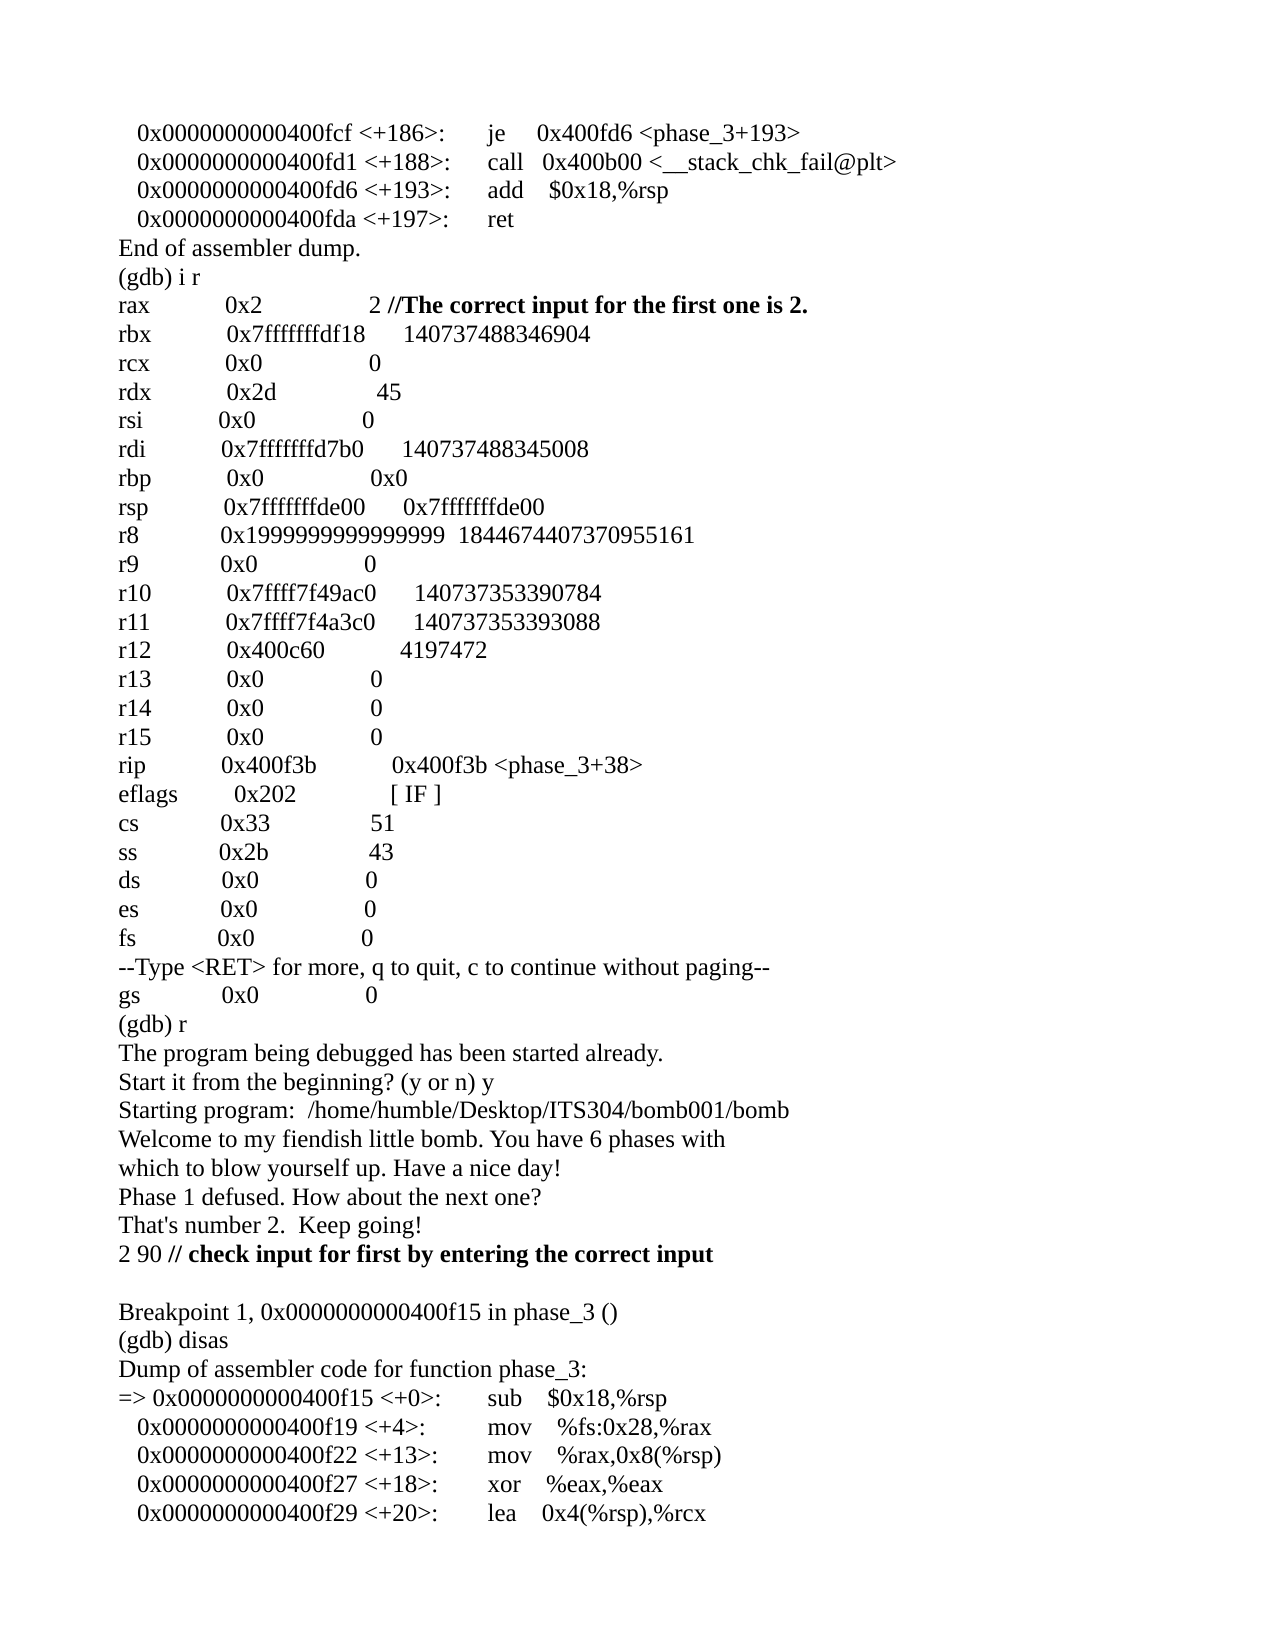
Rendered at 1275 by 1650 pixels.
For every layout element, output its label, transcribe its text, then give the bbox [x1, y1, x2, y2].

text ss 0x2b 43 [118, 837, 1157, 866]
text That's number 2. Keep going! [118, 1211, 1157, 1239]
text 0x0000000000400f19 <+4>: mov %fs:0x28,%rax [118, 1412, 1157, 1441]
text r14 0x0 0 [118, 693, 1157, 722]
text rdx 0x2d 45 [118, 377, 1157, 406]
text 0x0000000000400fcf <+186>: je 0x400fd6 <phase_3+193> [118, 118, 1157, 147]
text 0x0000000000400fd1 <+188>: call 0x400b00 <__stack_chk_fail@plt> [118, 147, 1157, 176]
text 0x0000000000400f22 <+13>: mov %rax,0x8(%rsp) [118, 1441, 1157, 1469]
text r10 0x7ffff7f49ac0 140737353390784 [118, 578, 1157, 607]
text rsi 0x0 0 [118, 406, 1157, 434]
text rbx 0x7fffffffdf18 140737488346904 [118, 319, 1157, 348]
text Starting program: /home/humble/Desktop/ITS304/bomb001/bomb [118, 1096, 1157, 1124]
text Phase 1 defused. How about the next one? [118, 1182, 1157, 1211]
text 0x0000000000400fd6 <+193>: add $0x18,%rsp [118, 176, 1157, 204]
text 0x0000000000400f29 <+20>: lea 0x4(%rsp),%rcx [118, 1498, 1157, 1527]
text 2 90 // check input for first by entering the correct input [118, 1239, 1157, 1268]
text rsp 0x7fffffffde00 0x7fffffffde00 [118, 492, 1157, 521]
text r9 0x0 0 [118, 549, 1157, 578]
text rdi 0x7fffffffd7b0 140737488345008 [118, 434, 1157, 463]
text rip 0x400f3b 0x400f3b <phase_3+38> [118, 751, 1157, 779]
text r15 0x0 0 [118, 722, 1157, 751]
text r12 0x400c60 4197472 [118, 636, 1157, 664]
text 0x0000000000400fda <+197>: ret [118, 204, 1157, 233]
text Welcome to my fiendish little bomb. You have 6 phases with [118, 1124, 1157, 1153]
text rax 0x2 2 //The correct input for the first one is 2. [118, 291, 1157, 319]
text r8 0x1999999999999999 1844674407370955161 [118, 521, 1157, 549]
text --Type <RET> for more, q to quit, c to continue without paging-- [118, 952, 1157, 981]
text eflags 0x202 [ IF ] [118, 779, 1157, 808]
text End of assembler dump. [118, 233, 1157, 262]
text r11 0x7ffff7f4a3c0 140737353393088 [118, 607, 1157, 636]
text r13 0x0 0 [118, 664, 1157, 693]
text => 0x0000000000400f15 <+0>: sub $0x18,%rsp [118, 1383, 1157, 1412]
text ds 0x0 0 [118, 866, 1157, 894]
text cs 0x33 51 [118, 808, 1157, 837]
text which to blow yourself up. Have a nice day! [118, 1153, 1157, 1182]
text (gdb) i r [118, 262, 1157, 291]
text rcx 0x0 0 [118, 348, 1157, 377]
text Start it from the beginning? (y or n) y [118, 1067, 1157, 1096]
text fs 0x0 0 [118, 923, 1157, 952]
text Dump of assembler code for function phase_3: [118, 1354, 1157, 1383]
text 0x0000000000400f27 <+18>: xor %eax,%eax [118, 1469, 1157, 1498]
text gs 0x0 0 [118, 981, 1157, 1009]
text es 0x0 0 [118, 894, 1157, 923]
text (gdb) r [118, 1009, 1157, 1038]
text The program being debugged has been started already. [118, 1038, 1157, 1067]
text Breakpoint 1, 0x0000000000400f15 in phase_3 () [118, 1297, 1157, 1326]
text (gdb) disas [118, 1326, 1157, 1354]
text rbp 0x0 0x0 [118, 463, 1157, 492]
